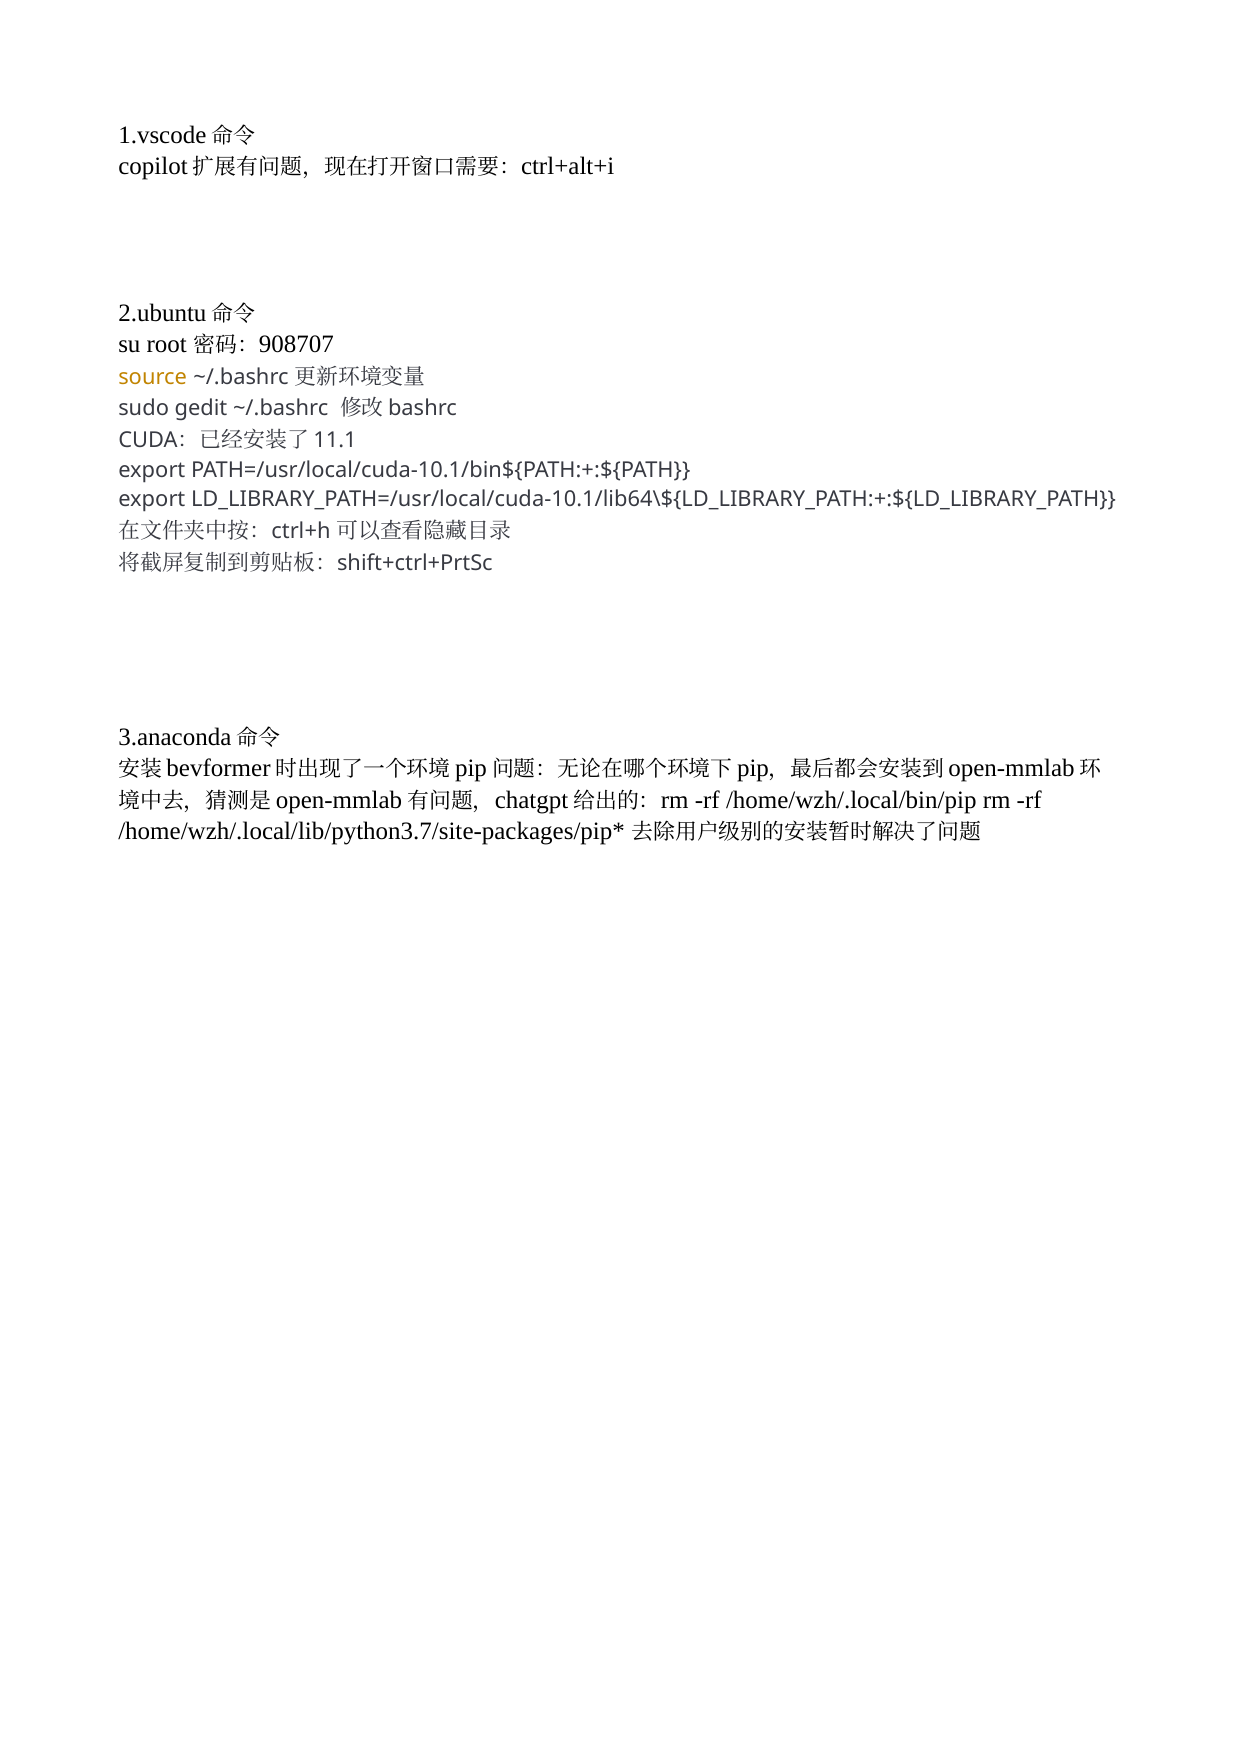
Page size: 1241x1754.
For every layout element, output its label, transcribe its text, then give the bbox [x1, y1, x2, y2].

text 在文件夹中按：ctrl+h 可以查看隐藏目录 [118, 513, 1122, 545]
text export LD_LIBRARY_PATH=/usr/local/cuda-10.1/lib64\${LD_LIBRARY_PATH:+:${LD_LIBRARY_PATH}} [118, 483, 1122, 513]
text 将截屏复制到剪贴板：shift+ctrl+PrtSc [118, 545, 1122, 576]
text 2.ubuntu命令 [118, 296, 1122, 327]
text 3.anaconda命令 [118, 720, 1122, 752]
text export PATH=/usr/local/cuda-10.1/bin${PATH:+:${PATH}} [118, 454, 1122, 483]
text 1.vscode命令 [118, 118, 1122, 149]
text CUDA：已经安装了11.1 [118, 422, 1122, 454]
text source ~/.bashrc 更新环境变量 [118, 359, 1122, 391]
text su root 密码：908707 [118, 327, 1122, 359]
text sudo gedit ~/.bashrc 修改bashrc [118, 391, 1122, 422]
text 安装bevformer时出现了一个环境pip问题：无论在哪个环境下pip，最后都会安装到open-mmlab环境中去，猜测是open-mmlab有问题，chatgpt给出的：rm -rf /home/wzh/.local/bin/pip rm -rf /home/wzh/.local/lib/python3.7/site-packages/pip* 去除用户级别的安装暂时解决了问题 [118, 752, 1122, 846]
text copilot扩展有问题，现在打开窗口需要：ctrl+alt+i [118, 149, 1122, 181]
